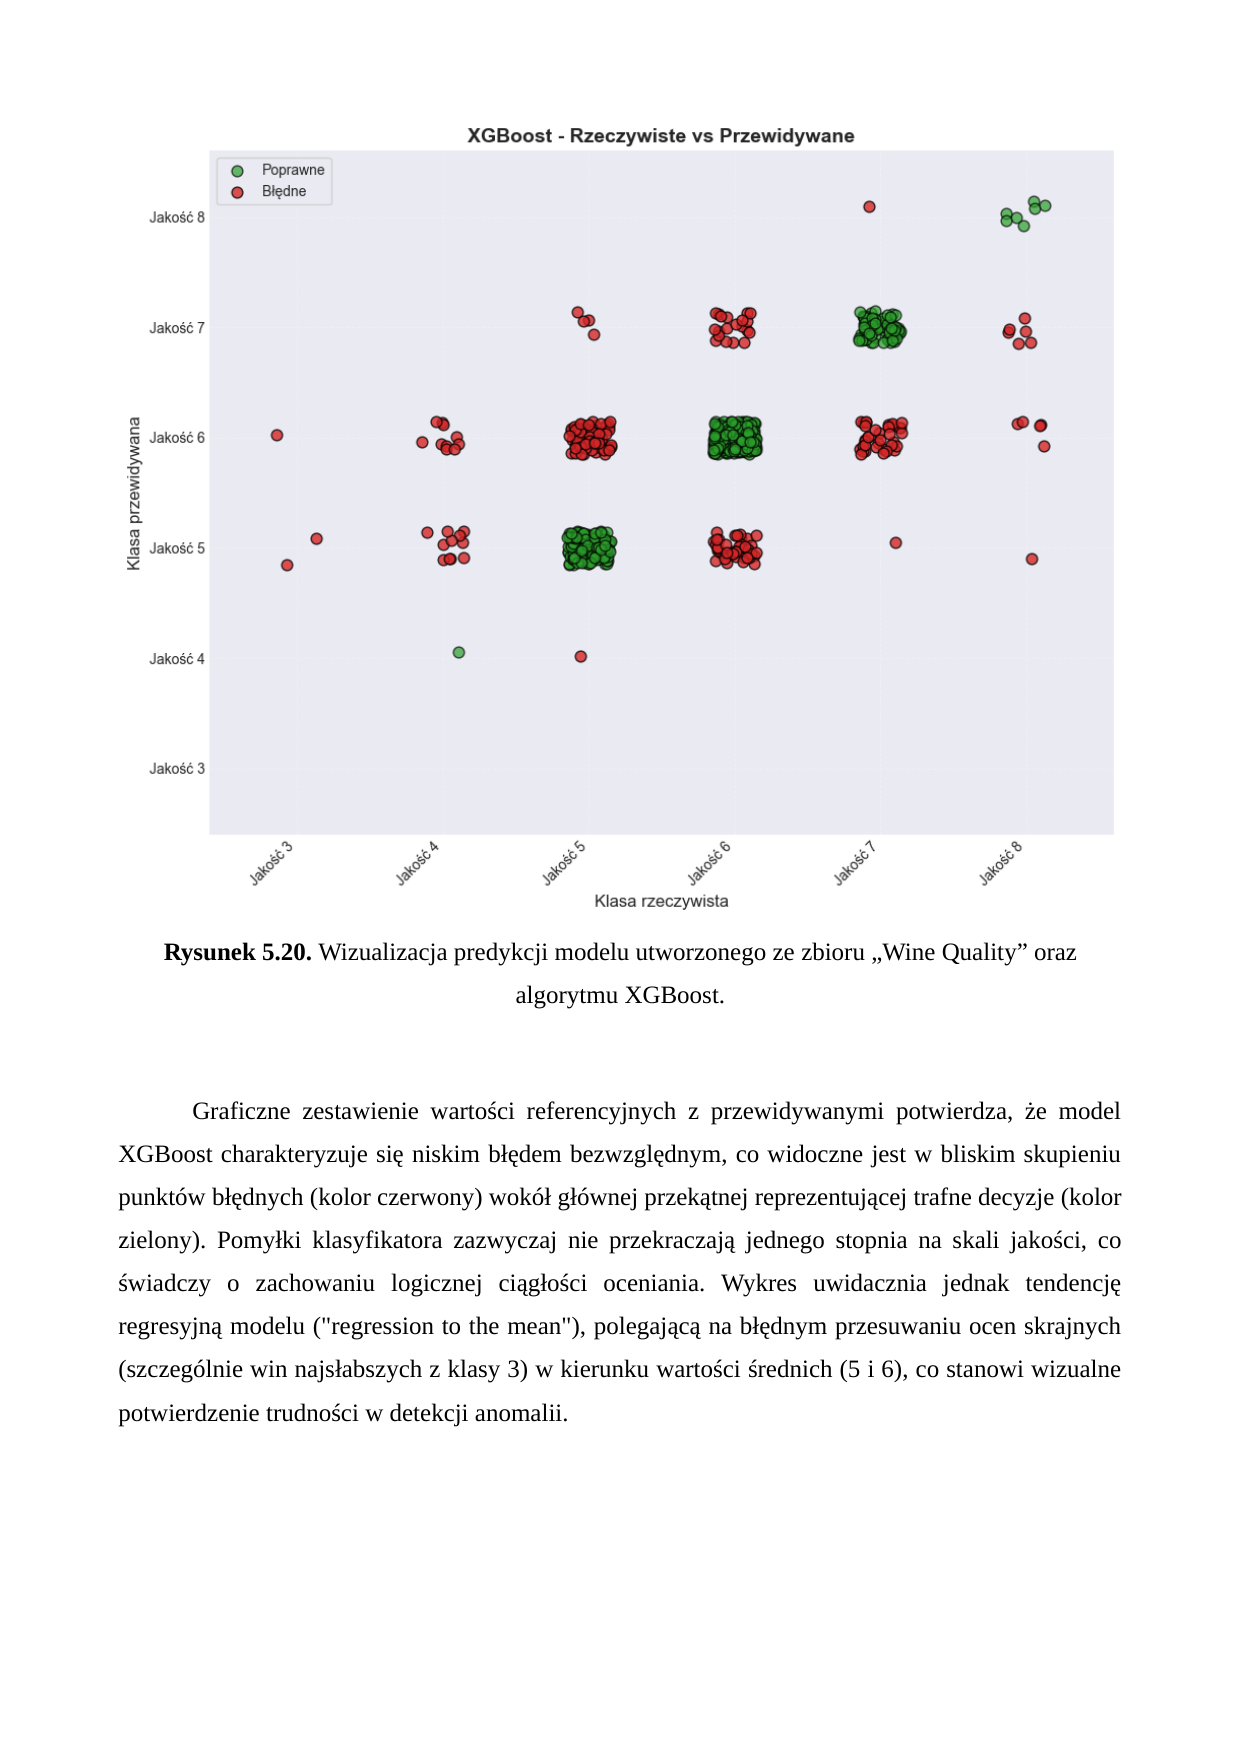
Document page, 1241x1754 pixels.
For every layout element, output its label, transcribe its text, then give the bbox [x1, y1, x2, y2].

picture [118, 118, 1123, 920]
text Rysunek 5.20. Wizualizacja predykcji modelu utworzonego ze zbioru „Wine Quality” oraz algorytmu XGBoost. [118, 920, 1122, 1009]
text Graficzne zestawienie wartości referencyjnych z przewidywanymi potwierdza, że model XGBoost charakteryzuje się niskim błędem bezwzględnym, co widoczne jest w bliskim skupieniu punktów błędnych (kolor czerwony) wokół głównej przekątnej reprezentującej trafne decyzje (kolor zielony). Pomyłki klasyfikatora zazwyczaj nie przekraczają jednego stopnia na skali jakości, co świadczy o zachowaniu logicznej ciągłości oceniania. Wykres uwidacznia jednak tendencję regresyjną modelu ("regression to the mean"), polegającą na błędnym przesuwaniu ocen skrajnych (szczególnie win najsłabszych z klasy 3) w kierunku wartości średnich (5 i 6), co stanowi wizualne potwierdzenie trudności w detekcji anomalii. [118, 1096, 1122, 1426]
